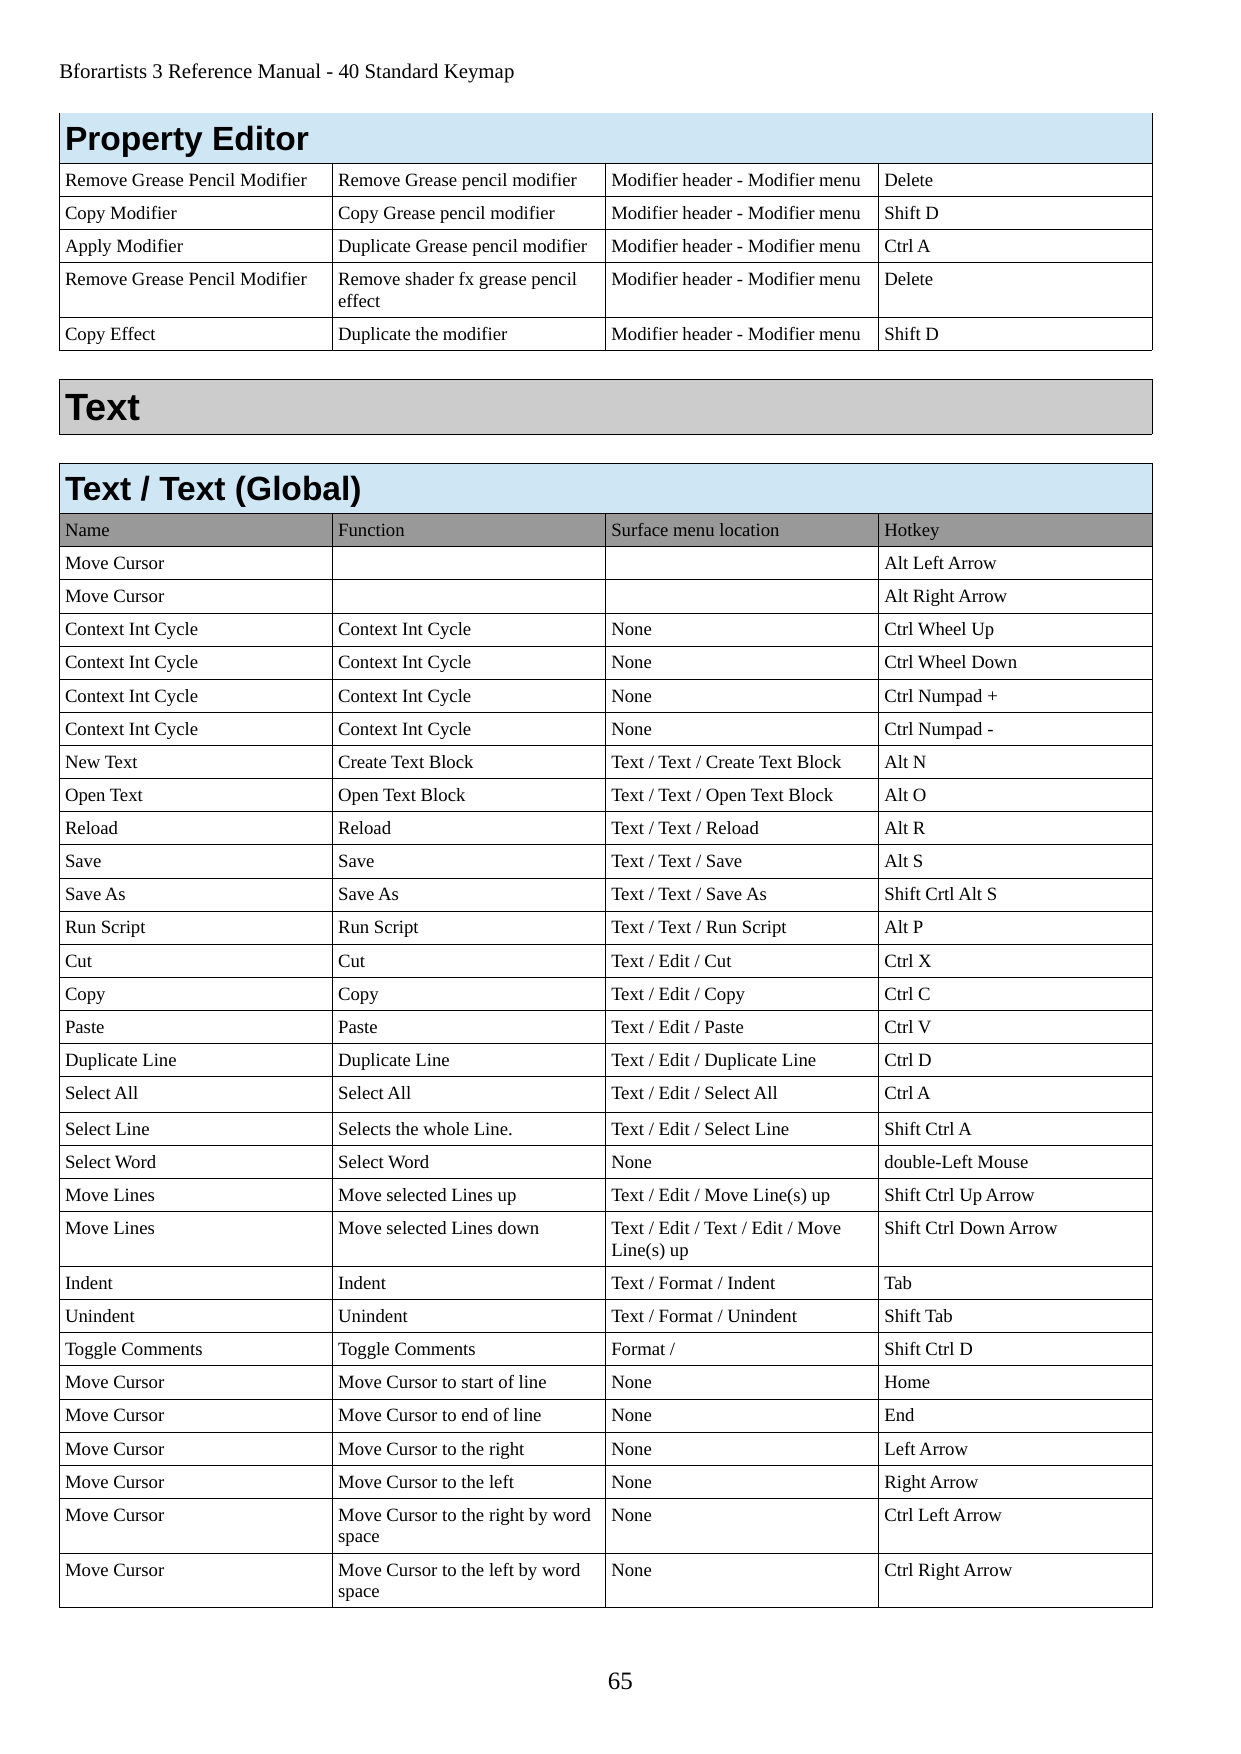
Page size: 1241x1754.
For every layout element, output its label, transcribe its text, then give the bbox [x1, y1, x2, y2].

table_cell Move selected Lines down [333, 1212, 605, 1266]
table_cell Ctrl C [879, 978, 1152, 1010]
table_cell Cut [333, 945, 605, 977]
table_cell Context Int Cycle [333, 713, 605, 745]
table_cell Context Int Cycle [333, 680, 605, 712]
table_cell Text / Format / Unindent [606, 1300, 878, 1332]
table_cell Text / Edit / Cut [606, 945, 878, 977]
table_cell Alt R [879, 812, 1152, 844]
table_cell Open Text [60, 779, 332, 811]
table_cell Format / [606, 1333, 878, 1365]
table_cell Shift Ctrl D [879, 1333, 1152, 1365]
table_cell Move Cursor [60, 1400, 332, 1432]
table_cell Move Cursor to the left [333, 1466, 605, 1498]
table_cell Text / Edit / Duplicate Line [606, 1044, 878, 1076]
table_cell Hotkey [879, 514, 1152, 546]
table_cell Ctrl Right Arrow [879, 1554, 1152, 1607]
table_cell Paste [333, 1011, 605, 1043]
table_cell Move Cursor [60, 1433, 332, 1465]
table_cell Copy Grease pencil modifier [333, 197, 605, 229]
table_cell Text / Text / Save As [606, 879, 878, 911]
table_header Property Editor [60, 113, 1152, 163]
table_cell Modifier header - Modifier menu [606, 197, 878, 229]
table_cell Apply Modifier [60, 230, 332, 262]
table_cell None [606, 680, 878, 712]
table_cell Text / Text / Save [606, 845, 878, 877]
table_cell Alt O [879, 779, 1152, 811]
table_cell Home [879, 1366, 1152, 1398]
table_cell Shift Ctrl Down Arrow [879, 1212, 1152, 1266]
table_cell Text / Edit / Select Line [606, 1113, 878, 1145]
table_cell Selects the whole Line. [333, 1113, 605, 1145]
table_cell Delete [879, 164, 1152, 196]
table_cell Open Text Block [333, 779, 605, 811]
table_cell Ctrl Wheel Down [879, 647, 1152, 679]
table_cell None [606, 1146, 878, 1178]
table_cell Save As [333, 879, 605, 911]
table_cell Alt Right Arrow [879, 580, 1152, 612]
table_cell Ctrl Numpad + [879, 680, 1152, 712]
table_cell Duplicate the modifier [333, 318, 605, 350]
table_cell Left Arrow [879, 1433, 1152, 1465]
table_cell Remove Grease Pencil Modifier [60, 263, 332, 317]
table_cell Remove Grease Pencil Modifier [60, 164, 332, 196]
table_cell Unindent [60, 1300, 332, 1332]
table_cell Select All [333, 1077, 605, 1112]
table_cell Save As [60, 879, 332, 911]
table_cell Text / Format / Indent [606, 1267, 878, 1299]
table_cell Text / Text / Open Text Block [606, 779, 878, 811]
table_cell Move Cursor [60, 580, 332, 612]
table_cell Cut [60, 945, 332, 977]
table_cell None [606, 1433, 878, 1465]
table_cell Move Lines [60, 1212, 332, 1266]
table_cell Copy [60, 978, 332, 1010]
table_cell Surface menu location [606, 514, 878, 546]
table_cell Run Script [60, 912, 332, 944]
table_cell Ctrl D [879, 1044, 1152, 1076]
table_cell [606, 580, 878, 612]
table_cell Reload [333, 812, 605, 844]
table_cell Ctrl Wheel Up [879, 614, 1152, 646]
table_cell None [606, 1400, 878, 1432]
table_cell None [606, 647, 878, 679]
table_cell None [606, 1499, 878, 1553]
table_cell Text / Text / Run Script [606, 912, 878, 944]
table_cell Duplicate Line [333, 1044, 605, 1076]
table_cell Move Cursor to end of line [333, 1400, 605, 1432]
table_cell Ctrl A [879, 1077, 1152, 1112]
table_cell Ctrl V [879, 1011, 1152, 1043]
table_cell Text / Edit / Text / Edit / Move Line(s) up [606, 1212, 878, 1266]
table_cell Copy Modifier [60, 197, 332, 229]
table_cell Tab [879, 1267, 1152, 1299]
table_cell None [606, 1466, 878, 1498]
table_cell Shift Crtl Alt S [879, 879, 1152, 911]
table_cell Modifier header - Modifier menu [606, 318, 878, 350]
table_cell None [606, 1366, 878, 1398]
table_cell Shift Ctrl A [879, 1113, 1152, 1145]
table_cell None [606, 614, 878, 646]
table_cell Ctrl Left Arrow [879, 1499, 1152, 1553]
table_cell Text / Edit / Select All [606, 1077, 878, 1112]
table_cell Select Line [60, 1113, 332, 1145]
table_cell Context Int Cycle [60, 614, 332, 646]
table_cell Move Cursor to the right by word space [333, 1499, 605, 1553]
table_cell Alt P [879, 912, 1152, 944]
table_cell Modifier header - Modifier menu [606, 263, 878, 317]
table_cell Text / Edit / Paste [606, 1011, 878, 1043]
table_cell Move Cursor to the left by word space [333, 1554, 605, 1607]
table_cell None [606, 1554, 878, 1607]
table_cell Text / Text / Create Text Block [606, 746, 878, 778]
table_cell Copy Effect [60, 318, 332, 350]
table_cell [333, 580, 605, 612]
table_cell Select Word [333, 1146, 605, 1178]
table_cell double-Left Mouse [879, 1146, 1152, 1178]
table_cell Remove Grease pencil modifier [333, 164, 605, 196]
table_cell Run Script [333, 912, 605, 944]
table_cell Paste [60, 1011, 332, 1043]
table_cell Unindent [333, 1300, 605, 1332]
table_cell Function [333, 514, 605, 546]
table_cell Create Text Block [333, 746, 605, 778]
table_cell Context Int Cycle [60, 647, 332, 679]
table_cell Alt S [879, 845, 1152, 877]
table_cell Move Cursor to start of line [333, 1366, 605, 1398]
table_cell Shift Ctrl Up Arrow [879, 1179, 1152, 1211]
table_cell Indent [333, 1267, 605, 1299]
table_cell Move Cursor [60, 1366, 332, 1398]
table_cell Copy [333, 978, 605, 1010]
table_cell Move Cursor [60, 1466, 332, 1498]
table_cell None [606, 713, 878, 745]
table_cell Reload [60, 812, 332, 844]
table_cell Duplicate Line [60, 1044, 332, 1076]
table_cell Modifier header - Modifier menu [606, 164, 878, 196]
table_cell Save [60, 845, 332, 877]
table_cell Alt N [879, 746, 1152, 778]
table_cell Context Int Cycle [60, 680, 332, 712]
table_cell Ctrl Numpad - [879, 713, 1152, 745]
table_cell Move Cursor [60, 547, 332, 579]
table_cell Move Cursor to the right [333, 1433, 605, 1465]
table_cell Ctrl X [879, 945, 1152, 977]
table_cell Select Word [60, 1146, 332, 1178]
table_cell Context Int Cycle [60, 713, 332, 745]
table_cell Duplicate Grease pencil modifier [333, 230, 605, 262]
table_cell Name [60, 514, 332, 546]
table_cell Toggle Comments [60, 1333, 332, 1365]
table_cell Alt Left Arrow [879, 547, 1152, 579]
table_cell Move selected Lines up [333, 1179, 605, 1211]
table_cell Select All [60, 1077, 332, 1112]
table_cell Text / Edit / Copy [606, 978, 878, 1010]
table_cell Delete [879, 263, 1152, 317]
table_cell Text / Text / Reload [606, 812, 878, 844]
table_cell End [879, 1400, 1152, 1432]
table_cell [606, 547, 878, 579]
table_cell Shift D [879, 318, 1152, 350]
table_cell Move Cursor [60, 1499, 332, 1553]
table_cell Modifier header - Modifier menu [606, 230, 878, 262]
table_header Text / Text (Global) [60, 464, 1152, 513]
table_cell Right Arrow [879, 1466, 1152, 1498]
table_cell Toggle Comments [333, 1333, 605, 1365]
table_cell Indent [60, 1267, 332, 1299]
table_cell Context Int Cycle [333, 614, 605, 646]
table_cell Shift Tab [879, 1300, 1152, 1332]
table_cell Text / Edit / Move Line(s) up [606, 1179, 878, 1211]
table_cell Ctrl A [879, 230, 1152, 262]
table_cell Move Cursor [60, 1554, 332, 1607]
table_cell Save [333, 845, 605, 877]
table_cell New Text [60, 746, 332, 778]
table_cell Context Int Cycle [333, 647, 605, 679]
table_cell [333, 547, 605, 579]
table_cell Move Lines [60, 1179, 332, 1211]
table_cell Shift D [879, 197, 1152, 229]
table_header Text [60, 380, 1152, 434]
table_cell Remove shader fx grease pencil effect [333, 263, 605, 317]
